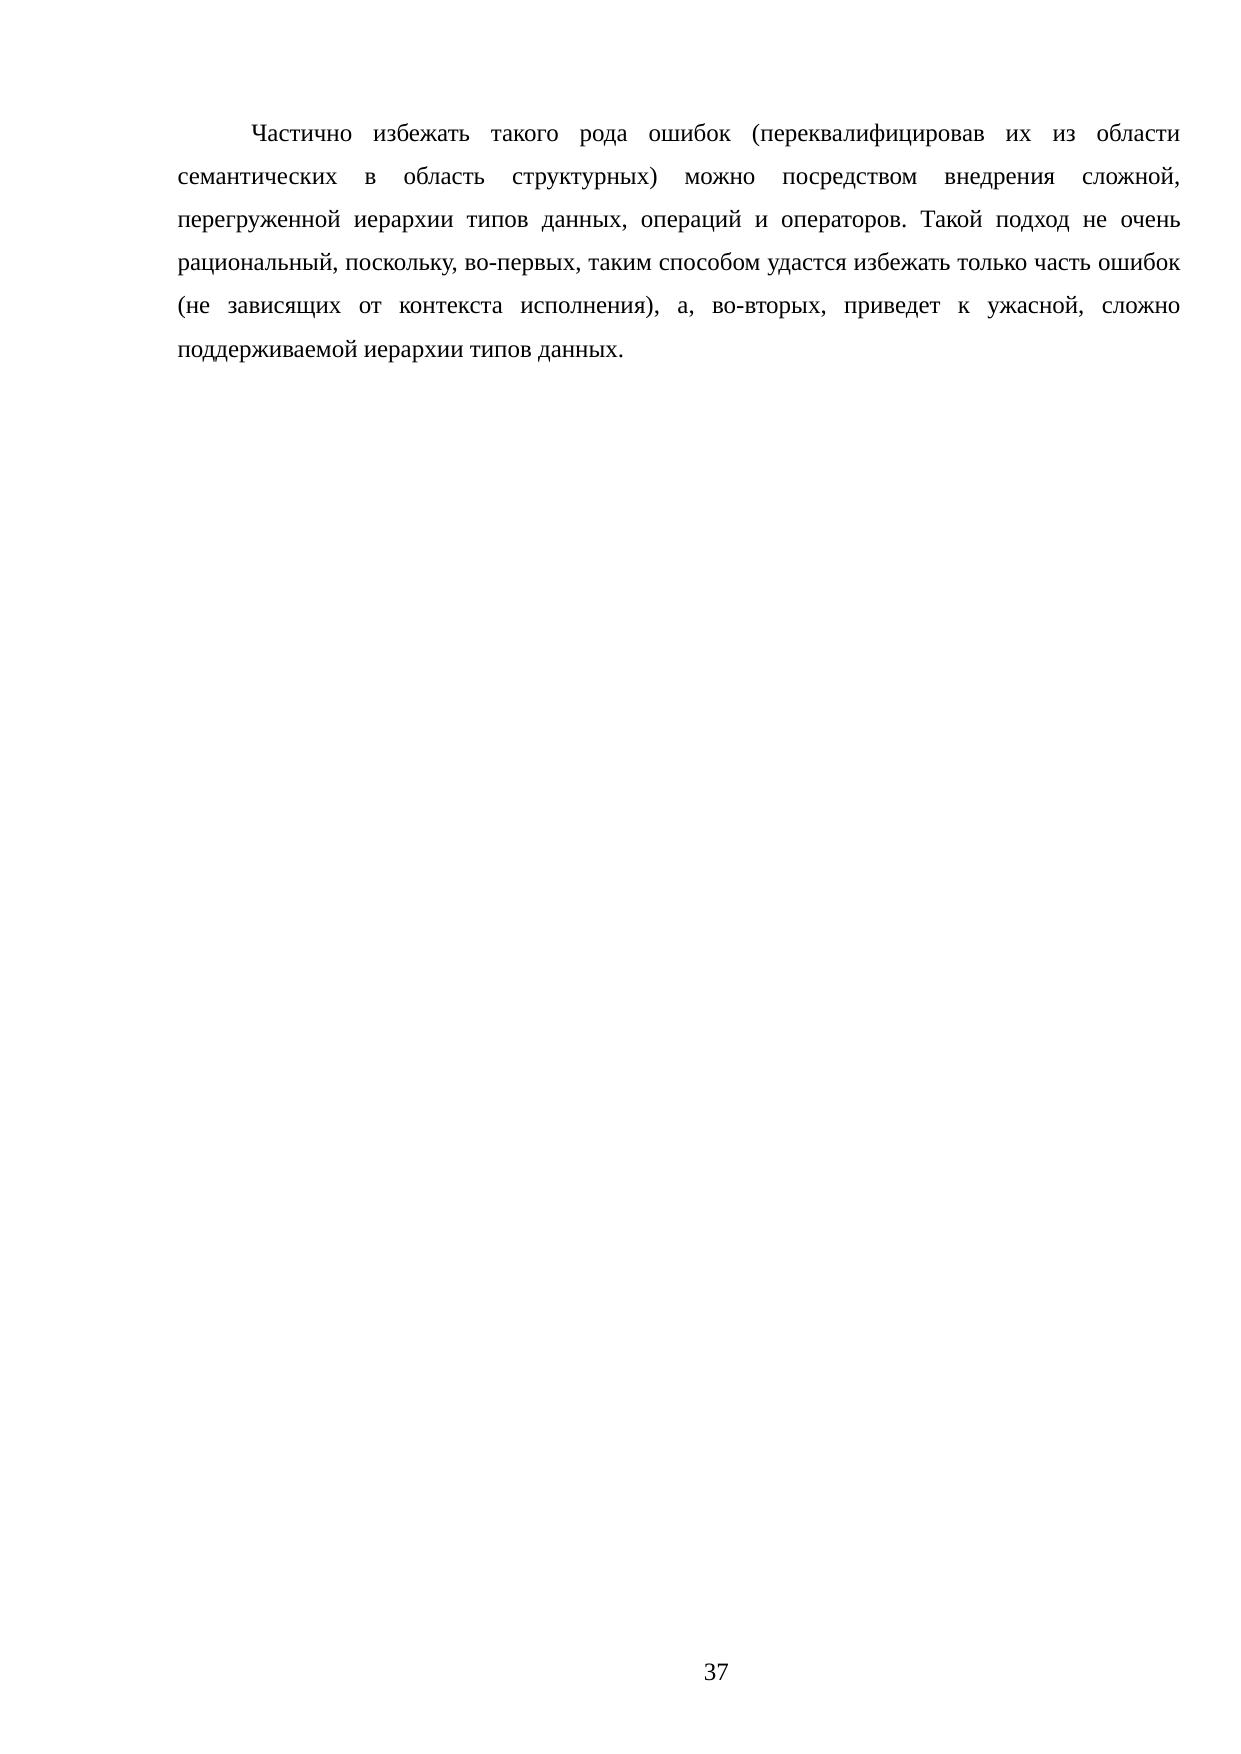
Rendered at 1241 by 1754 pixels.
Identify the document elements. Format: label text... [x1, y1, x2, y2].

text Частично избежать такого рода ошибок (переквалифицировав их из области семантических в область структурных) можно посредством внедрения сложной, перегруженной иерархии типов данных, операций и операторов. Такой подход не очень рациональный, поскольку, во-первых, таким способом удастся избежать только часть ошибок (не зависящих от контекста исполнения), а, во-вторых, приведет к ужасной, сложно поддерживаемой иерархии типов данных. [177, 118, 1181, 362]
